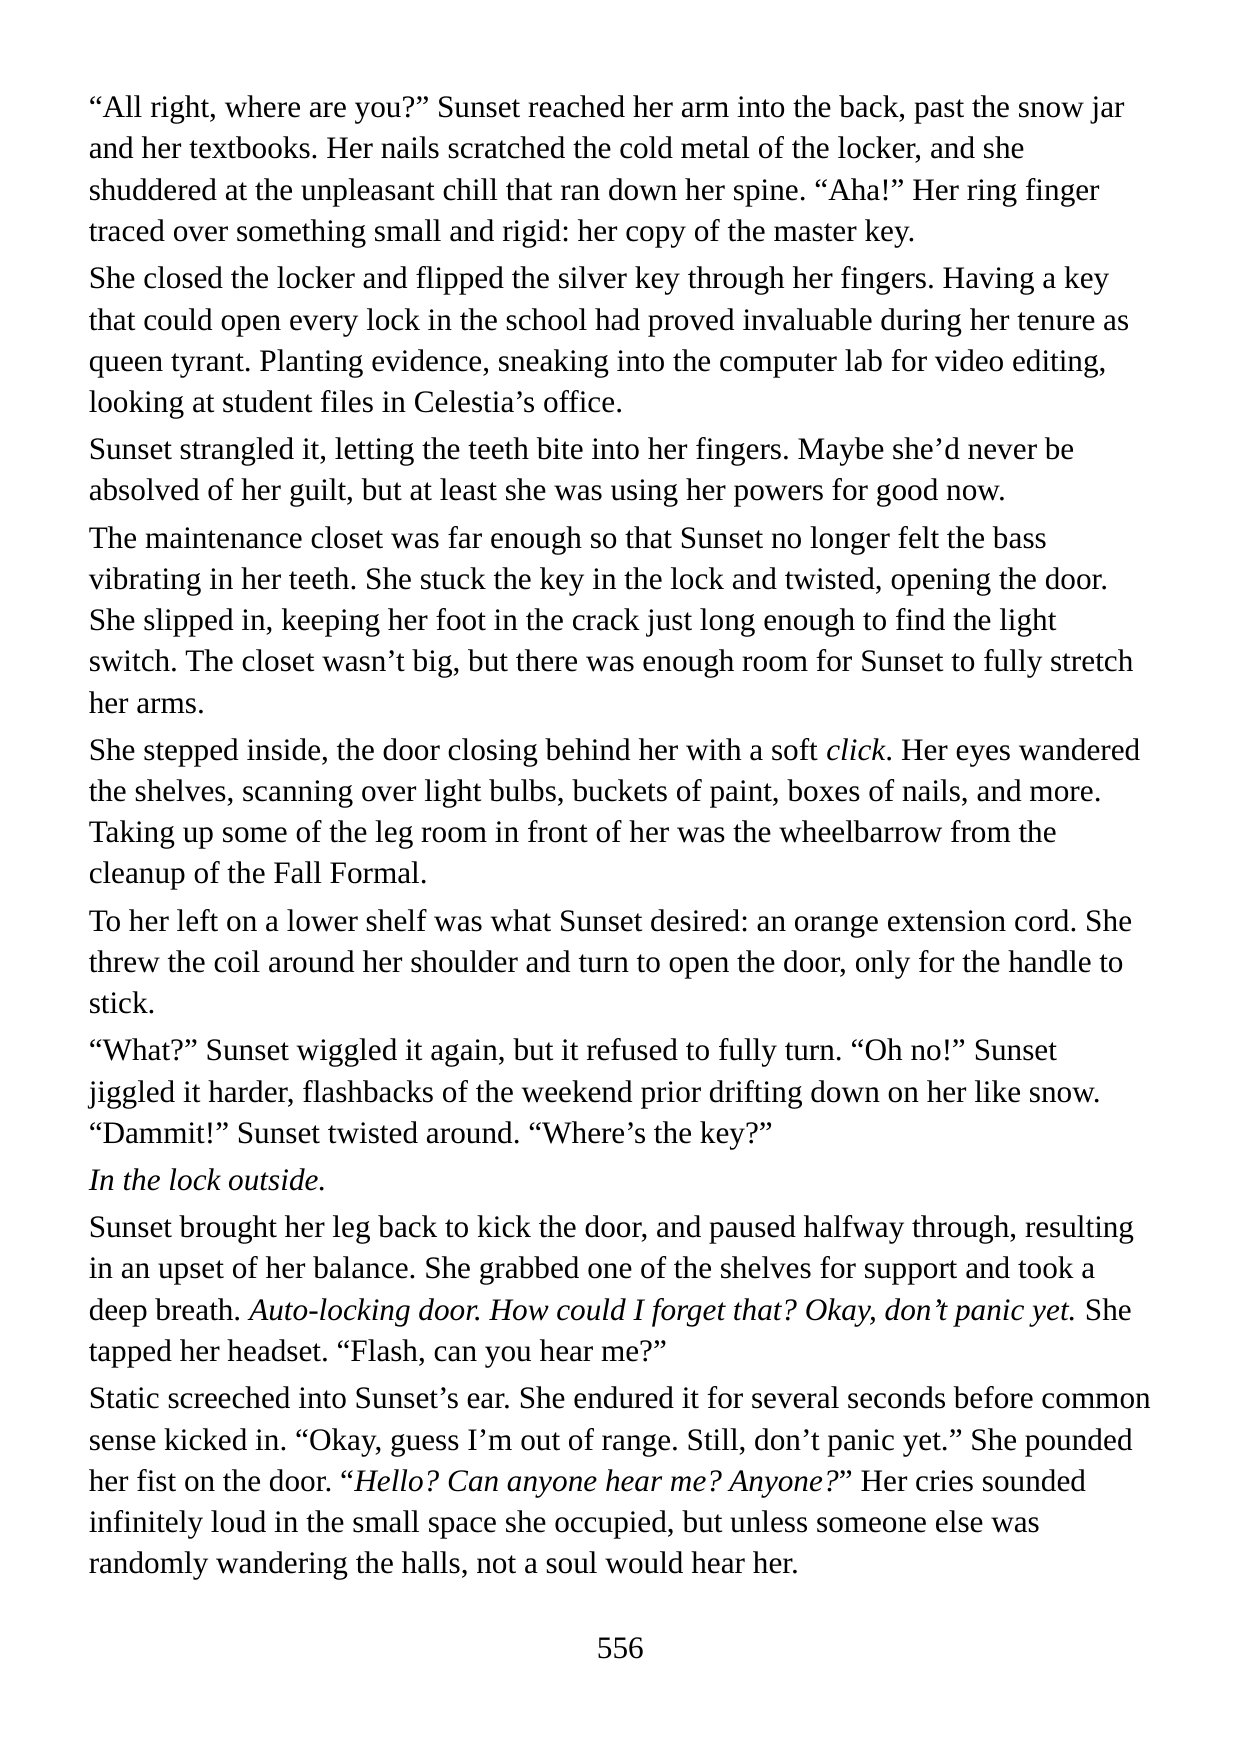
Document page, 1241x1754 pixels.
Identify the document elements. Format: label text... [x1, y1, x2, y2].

text She closed the locker and flipped the silver key through her fingers. Having a key that could open every lock in the school had proved invaluable during her tenure as queen tyrant. Planting evidence, sneaking into the computer lab for video editing, looking at student files in Celestia’s office. [88, 259, 1152, 419]
text To her left on a lower shelf was what Sunset desired: an orange extension cord. She threw the coil around her shoulder and turn to open the door, only for the handle to stick. [88, 902, 1152, 1020]
text Sunset brought her leg back to kick the door, and paused halfway through, resulting in an upset of her balance. She grabbed one of the shelves for support and took a deep breath. Auto-locking door. How could I forget that? Okay, don’t panic yet. She tapped her headset. “Flash, can you hear me?” [88, 1208, 1152, 1368]
text She stepped inside, the door closing behind her with a soft click. Her eyes wandered the shelves, scanning over light bulbs, buckets of paint, boxes of nails, and more. Taking up some of the leg room in front of her was the wheelbarrow from the cleanup of the Fall Formal. [88, 731, 1152, 891]
text “What?” Sunset wiggled it again, but it refused to fully turn. “Oh no!” Sunset jiggled it harder, flashbacks of the weekend prior drifting down on her like snow. “Dammit!” Sunset twisted around. “Where’s the key?” [88, 1032, 1152, 1150]
text The maintenance closet was far enough so that Sunset no longer felt the bass vibrating in her teeth. She stuck the key in the lock and twisted, opening the door. She slipped in, keeping her foot in the crack just long enough to find the light switch. The closet wasn’t big, but there was enough room for Sunset to fully stretch her arms. [88, 519, 1152, 720]
text Sunset strangled it, letting the teeth bite into her fingers. Maybe she’d never be absolved of her guilt, but at least she was using her powers for good now. [88, 430, 1152, 508]
text Static screeched into Sunset’s ear. She endured it for several seconds before common sense kicked in. “Okay, guess I’m out of range. Still, don’t panic yet.” She pounded her fist on the door. “Hello? Can anyone hear me? Anyone?” Her cries sounded infinitely loud in the small space she occupied, but unless someone else was randomly wandering the halls, not a soul would hear her. [88, 1379, 1152, 1580]
text In the lock outside. [88, 1161, 1152, 1197]
text “All right, where are you?” Sunset reached her arm into the back, past the snow jar and her textbooks. Her nails scratched the cold metal of the locker, and she shuddered at the unpleasant chill that ran down her spine. “Aha!” Her ring finger traced over something small and rigid: her copy of the master key. [88, 88, 1152, 248]
